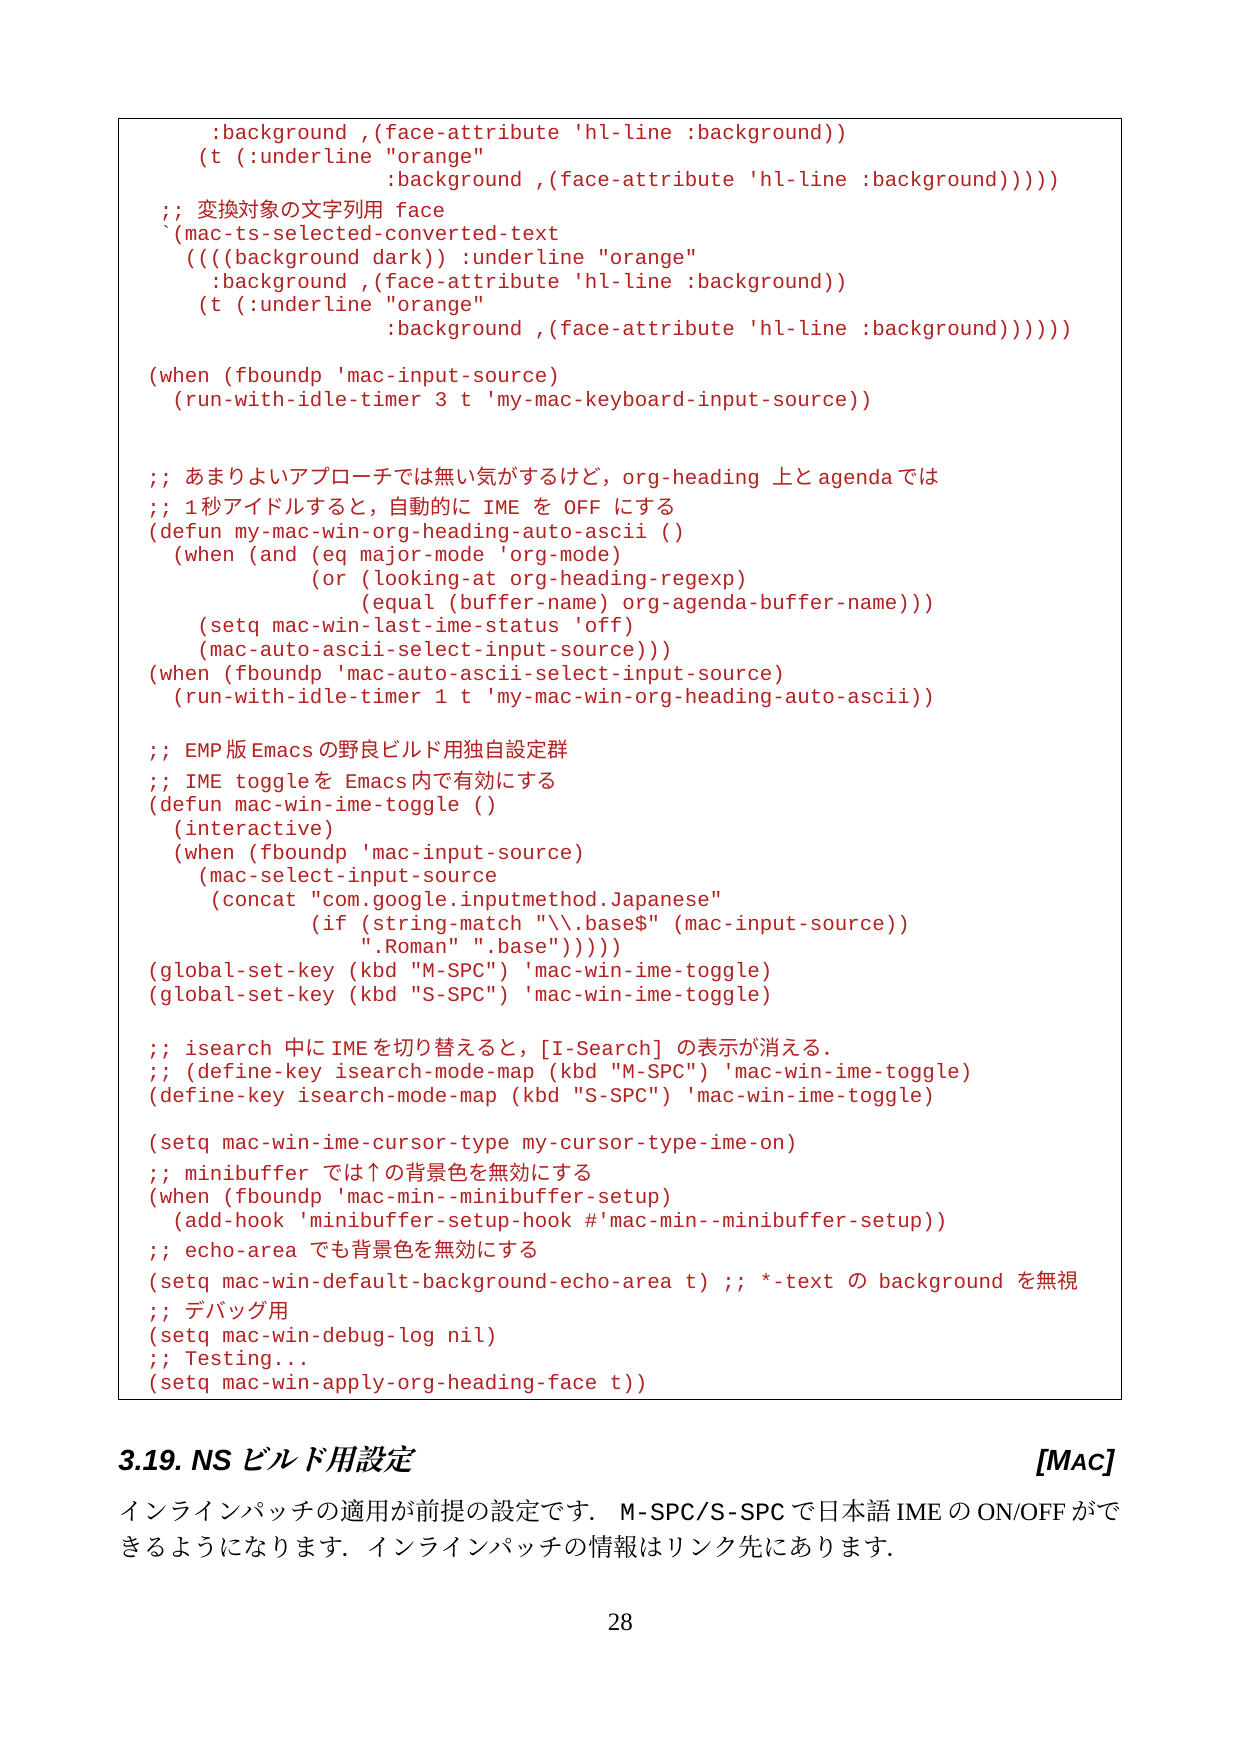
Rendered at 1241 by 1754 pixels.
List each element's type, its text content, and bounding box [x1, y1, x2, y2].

text ;; あまりよいアプローチでは無い気がするけど，org-heading 上とagendaでは [119, 456, 1121, 486]
text ((((background dark)) :underline "orange" [119, 243, 1121, 267]
text (equal (buffer-name) org-agenda-buffer-name))) [119, 588, 1121, 611]
text (when (fboundp 'mac-auto-ascii-select-input-source) [119, 659, 1121, 682]
text :background ,(face-attribute 'hl-line :background)) [119, 119, 1121, 142]
text ;; 1秒アイドルすると，自動的に IME を OFF にする [119, 486, 1121, 517]
text ;; 変換対象の文字列用 face [119, 189, 1121, 219]
text (when (and (eq major-mode 'org-mode) [119, 540, 1121, 564]
text (run-with-idle-timer 3 t 'my-mac-keyboard-input-source)) [119, 385, 1121, 409]
text `(mac-ts-selected-converted-text [119, 219, 1121, 243]
text (setq mac-win-debug-log nil) [119, 1321, 1121, 1344]
text ;; Testing... [119, 1344, 1121, 1368]
text (when (fboundp 'mac-input-source) [119, 838, 1121, 861]
text (defun my-mac-win-org-heading-auto-ascii () [119, 517, 1121, 540]
text (setq mac-win-default-background-echo-area t) ;; *-text の background を無視 [119, 1260, 1121, 1290]
text ;; isearch 中にIMEを切り替えると，[I-Search] の表示が消える． [119, 1027, 1121, 1057]
text (interactive) [119, 814, 1121, 838]
text ;; minibuffer では↑の背景色を無効にする [119, 1152, 1121, 1182]
text ;; echo-area でも背景色を無効にする [119, 1229, 1121, 1260]
text :background ,(face-attribute 'hl-line :background)) [119, 267, 1121, 290]
text ;; デバッグ用 [119, 1290, 1121, 1321]
text (t (:underline "orange" [119, 290, 1121, 314]
text (mac-select-input-source [119, 861, 1121, 885]
text (mac-auto-ascii-select-input-source))) [119, 635, 1121, 659]
text :background ,(face-attribute 'hl-line :background))))) [119, 165, 1121, 189]
text (when (fboundp 'mac-input-source) [119, 361, 1121, 385]
subtitle NSビルド用設定 [Mac] [118, 1437, 1122, 1479]
text (or (looking-at org-heading-regexp) [119, 564, 1121, 588]
text (setq mac-win-apply-org-heading-face t)) [119, 1368, 1121, 1399]
text :background ,(face-attribute 'hl-line :background)))))) [119, 314, 1121, 338]
text インラインパッチの適用が前提の設定です． M-SPC/S-SPC で日本語IMEのON/OFFができるようになります．インラインパッチの情報はリンク先にあります． [118, 1491, 1122, 1564]
text (global-set-key (kbd "S-SPC") 'mac-win-ime-toggle) [119, 979, 1121, 1003]
text ;; (define-key isearch-mode-map (kbd "M-SPC") 'mac-win-ime-toggle) [119, 1057, 1121, 1081]
text (concat "com.google.inputmethod.Japanese" [119, 885, 1121, 909]
text ;; EMP版Emacsの野良ビルド用独自設定群 [119, 729, 1121, 760]
text ".Roman" ".base"))))) [119, 932, 1121, 956]
text (t (:underline "orange" [119, 142, 1121, 165]
text (if (string-match "\\.base$" (mac-input-source)) [119, 909, 1121, 932]
text (setq mac-win-last-ime-status 'off) [119, 611, 1121, 635]
text (when (fboundp 'mac-min--minibuffer-setup) [119, 1182, 1121, 1206]
text (define-key isearch-mode-map (kbd "S-SPC") 'mac-win-ime-toggle) [119, 1081, 1121, 1104]
text (setq mac-win-ime-cursor-type my-cursor-type-ime-on) [119, 1128, 1121, 1152]
text (defun mac-win-ime-toggle () [119, 790, 1121, 814]
text ;; IME toggleを Emacs内で有効にする [119, 760, 1121, 790]
text (run-with-idle-timer 1 t 'my-mac-win-org-heading-auto-ascii)) [119, 682, 1121, 706]
text (add-hook 'minibuffer-setup-hook #'mac-min--minibuffer-setup)) [119, 1206, 1121, 1229]
text (global-set-key (kbd "M-SPC") 'mac-win-ime-toggle) [119, 956, 1121, 979]
